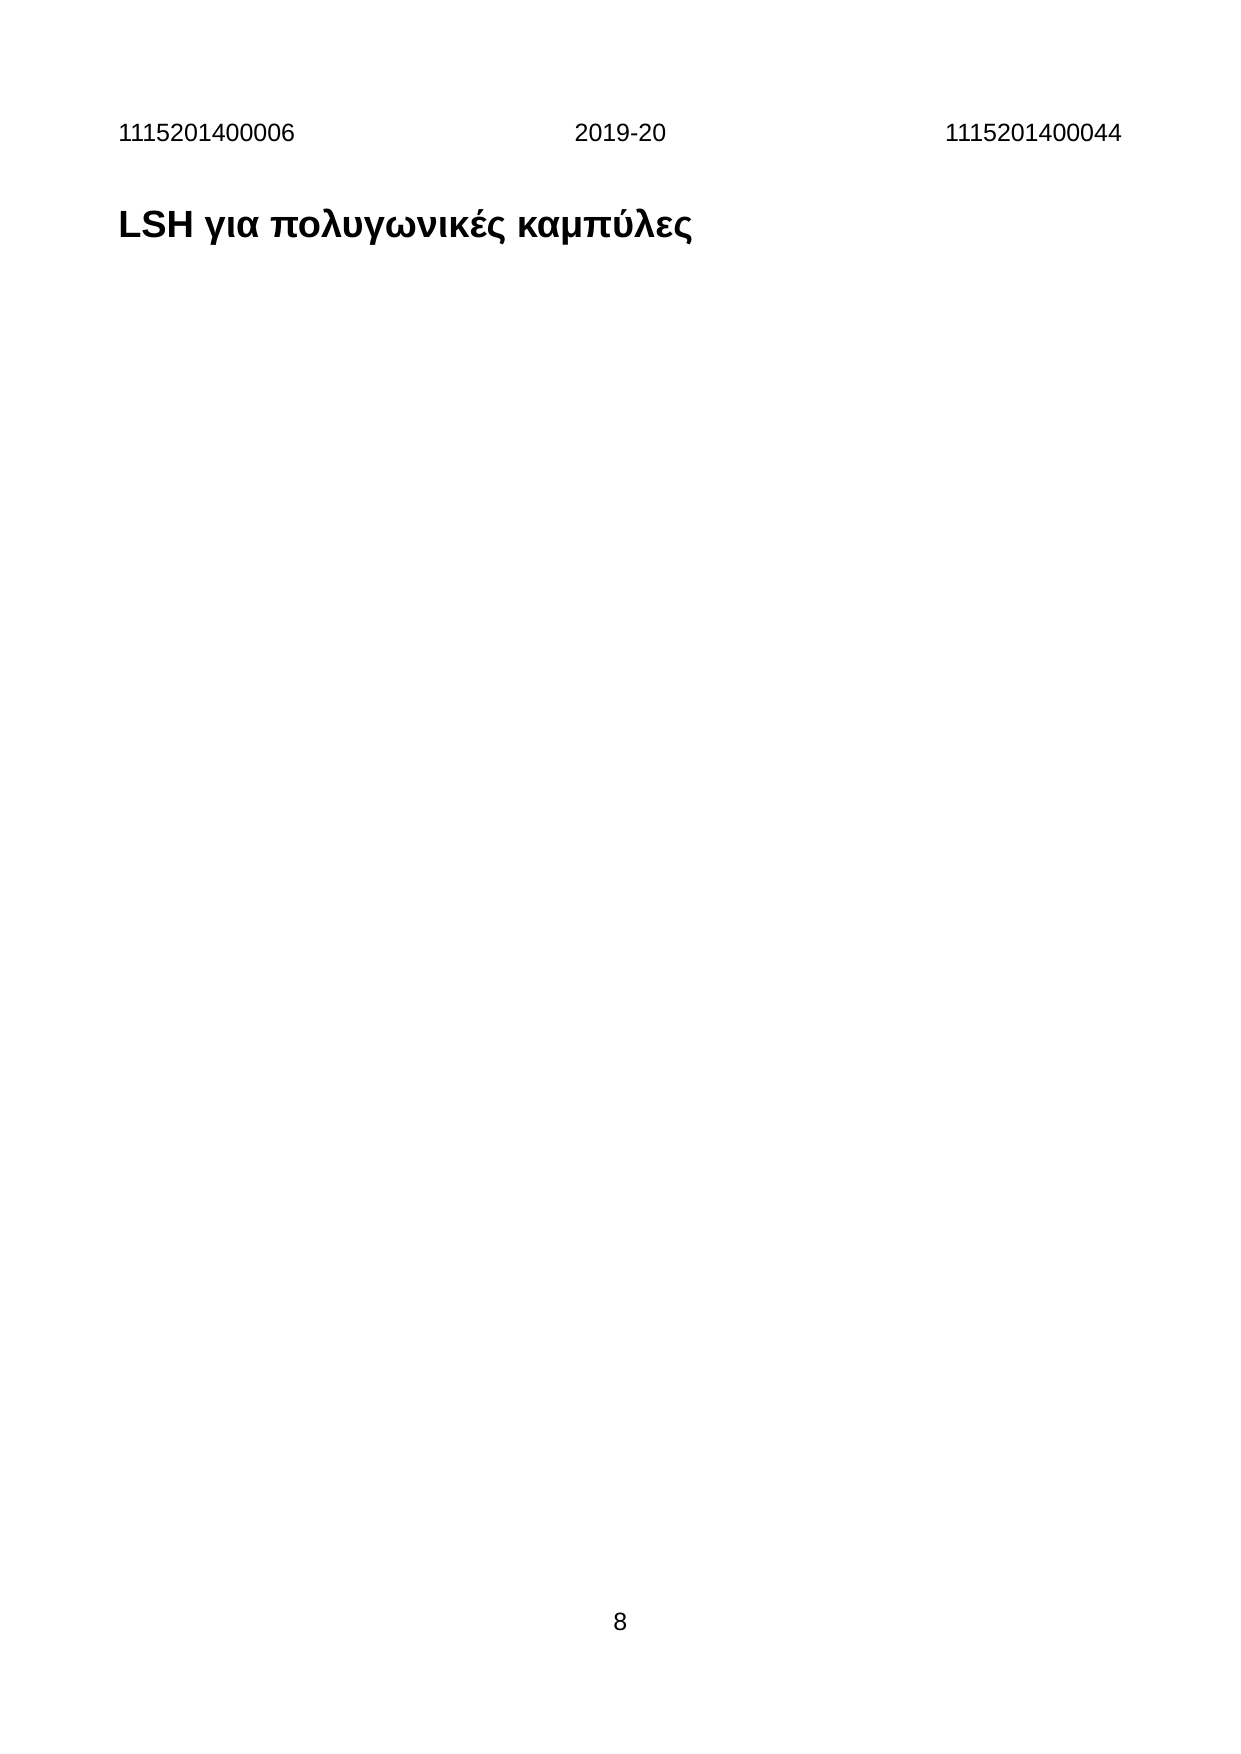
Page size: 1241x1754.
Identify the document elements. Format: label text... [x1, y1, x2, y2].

subtitle LSH για πολυγωνικές καμπύλες [118, 201, 1122, 245]
